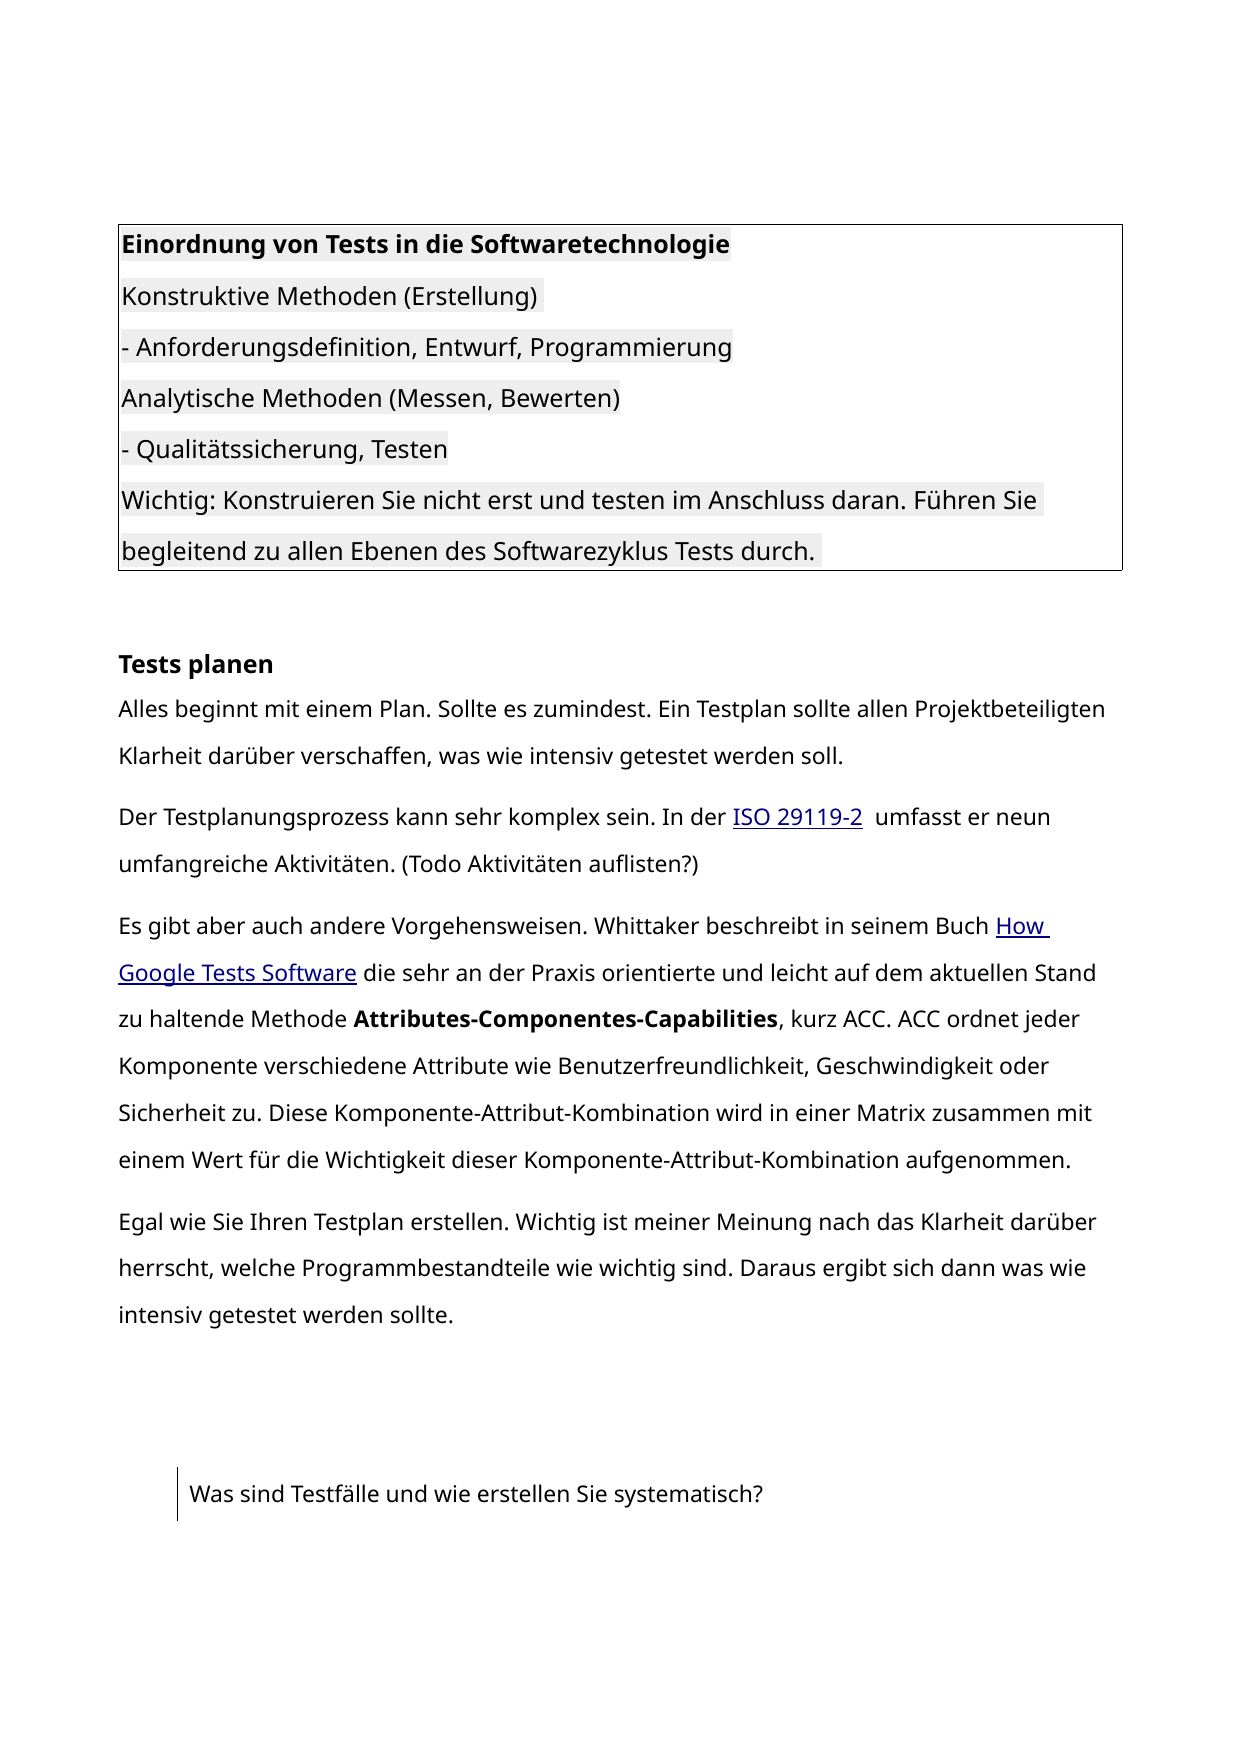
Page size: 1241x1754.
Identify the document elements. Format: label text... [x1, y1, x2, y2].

text Was sind Testfälle und wie erstellen Sie systematisch? [178, 1467, 1122, 1521]
text Egal wie Sie Ihren Testplan erstellen. Wichtig ist meiner Meinung nach das Klarheit darüber herrscht, welche Programmbestandteile wie wichtig sind. Daraus ergibt sich dann was wie intensiv getestet werden sollte. [118, 1206, 1122, 1331]
text Der Testplanungsprozess kann sehr komplex sein. In der ISO 29119-2 umfasst er neun umfangreiche Aktivitäten. (Todo Aktivitäten auflisten?) [118, 801, 1122, 879]
text Einordnung von Tests in die Softwaretechnologie Konstruktive Methoden (Erstellung) - Anforderungsdefinition, Entwurf, Programmierung Analytische Methoden (Messen, Bewerten) - Qualitätssicherung, Testen Wichtig: Konstruieren Sie nicht erst und testen im Anschluss daran. Führen Sie begleitend zu allen Ebenen des Softwarezyklus Tests durch. [119, 225, 1122, 570]
text Es gibt aber auch andere Vorgehensweisen. Whittaker beschreibt in seinem Buch How Google Tests Software die sehr an der Praxis orientierte und leicht auf dem aktuellen Stand zu haltende Methode Attributes-Componentes-Capabilities, kurz ACC. ACC ordnet jeder Komponente verschiedene Attribute wie Benutzerfreundlichkeit, Geschwindigkeit oder Sicherheit zu. Diese Komponente-Attribut-Kombination wird in einer Matrix zusammen mit einem Wert für die Wichtigkeit dieser Komponente-Attribut-Kombination aufgenommen. [118, 910, 1122, 1175]
text Alles beginnt mit einem Plan. Sollte es zumindest. Ein Testplan sollte allen Projektbeteiligten Klarheit darüber verschaffen, was wie intensiv getestet werden soll. [118, 693, 1122, 771]
subtitle Tests planen [118, 646, 1122, 681]
